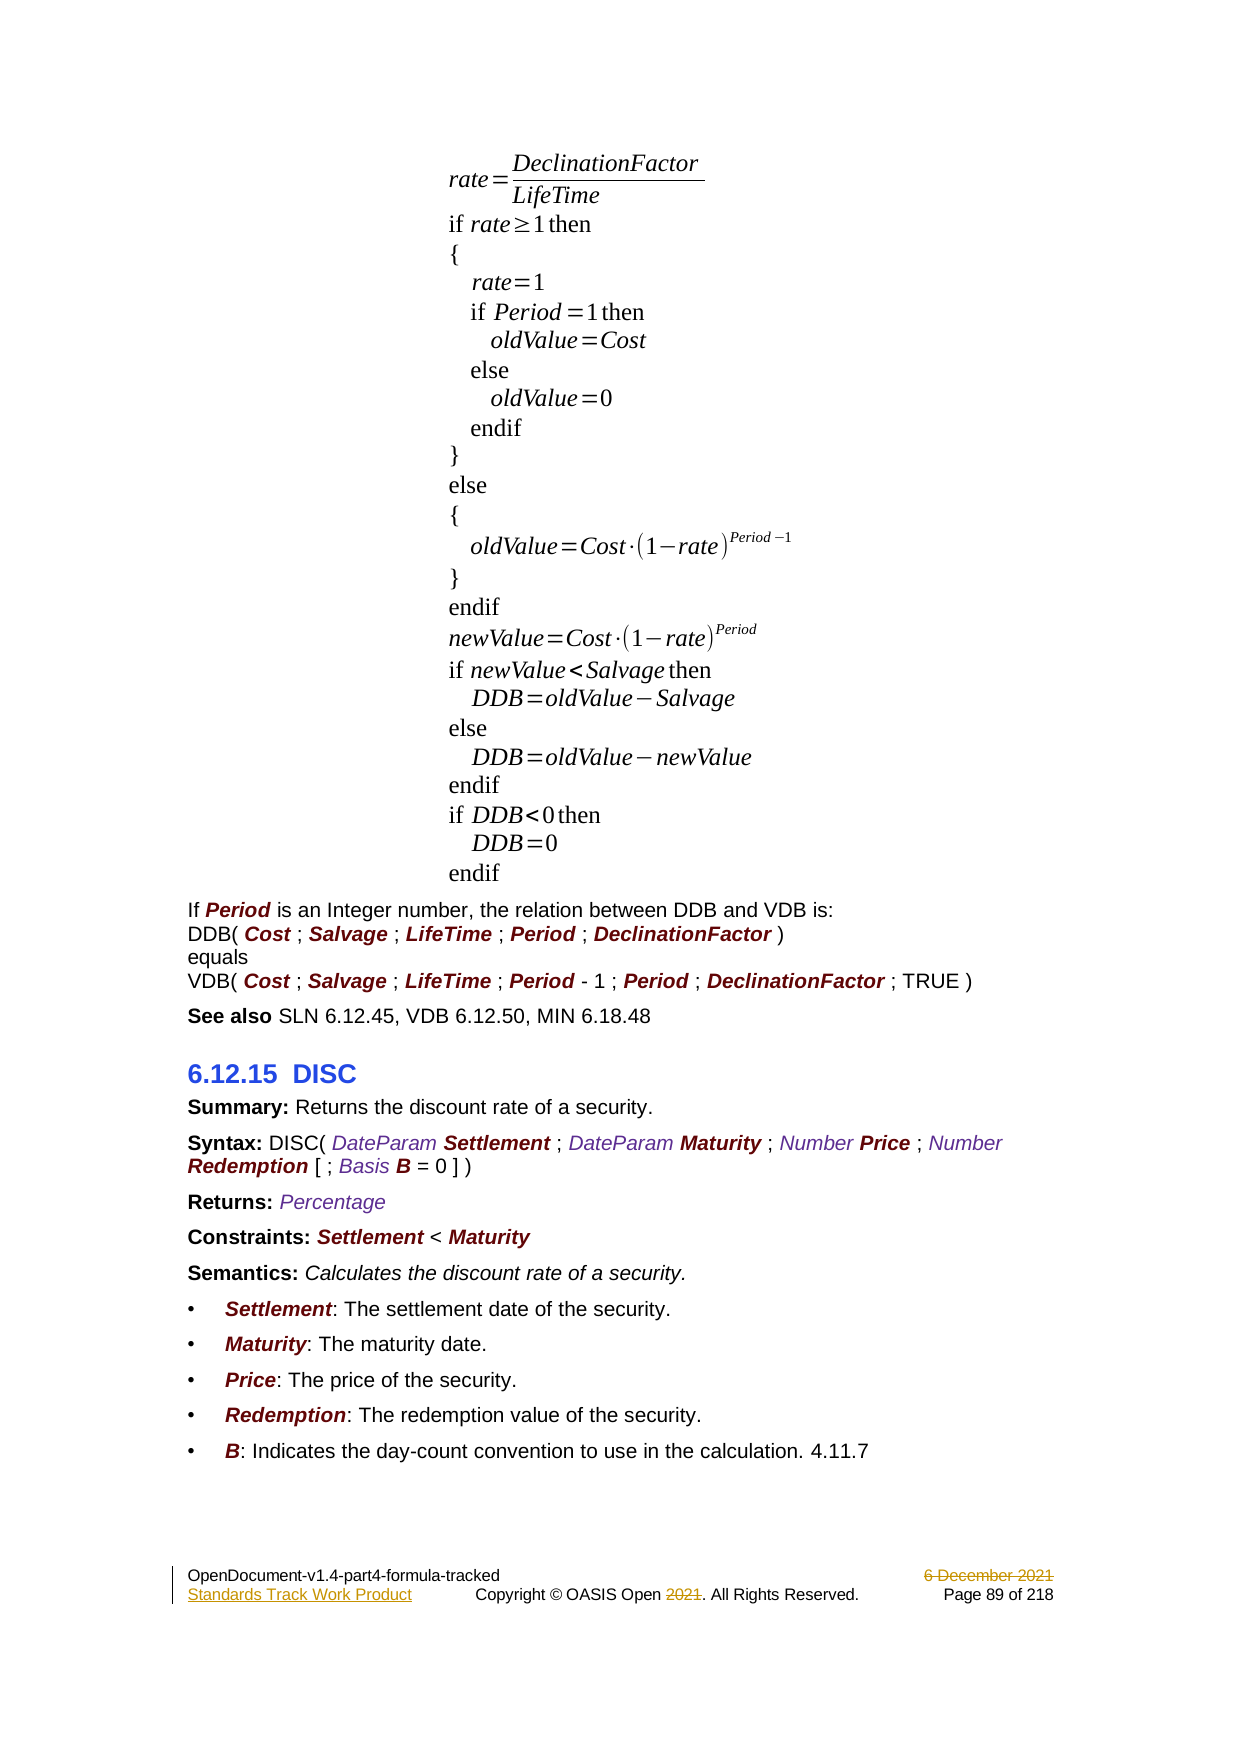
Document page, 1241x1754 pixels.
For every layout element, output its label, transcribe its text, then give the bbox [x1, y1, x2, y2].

text Semantics: Calculates the discount rate of a security. [187, 1261, 1053, 1285]
list Maturity: The maturity date. [187, 1333, 1053, 1356]
subtitle DISC [187, 1059, 1053, 1089]
text If Period is an Integer number, the relation between DDB and VDB is: DDB( Cost ; Salvage ; LifeTime ; Period ; DeclinationFactor ) equals VDB( Cost ; Salvage ; LifeTime ; Period - 1 ; Period ; DeclinationFactor ; TRUE ) [187, 898, 1053, 993]
text Returns: Percentage [187, 1190, 1053, 1214]
text See also SLN 6.12.45, VDB 6.12.50, MIN 6.18.48 [187, 1005, 1053, 1028]
list Redemption: The redemption value of the security. [187, 1404, 1053, 1427]
text Constraints: Settlement < Maturity [187, 1226, 1053, 1249]
text Summary: Returns the discount rate of a security. [187, 1095, 1053, 1119]
list Price: The price of the security. [187, 1368, 1053, 1392]
text Syntax: DISC( DateParam Settlement ; DateParam Maturity ; Number Price ; Number Redemption [ ; Basis B = 0 ] ) [187, 1131, 1053, 1178]
list Settlement: The settlement date of the security. [187, 1297, 1053, 1321]
list B: Indicates the day-count convention to use in the calculation. 4.11.7 [187, 1439, 1053, 1463]
